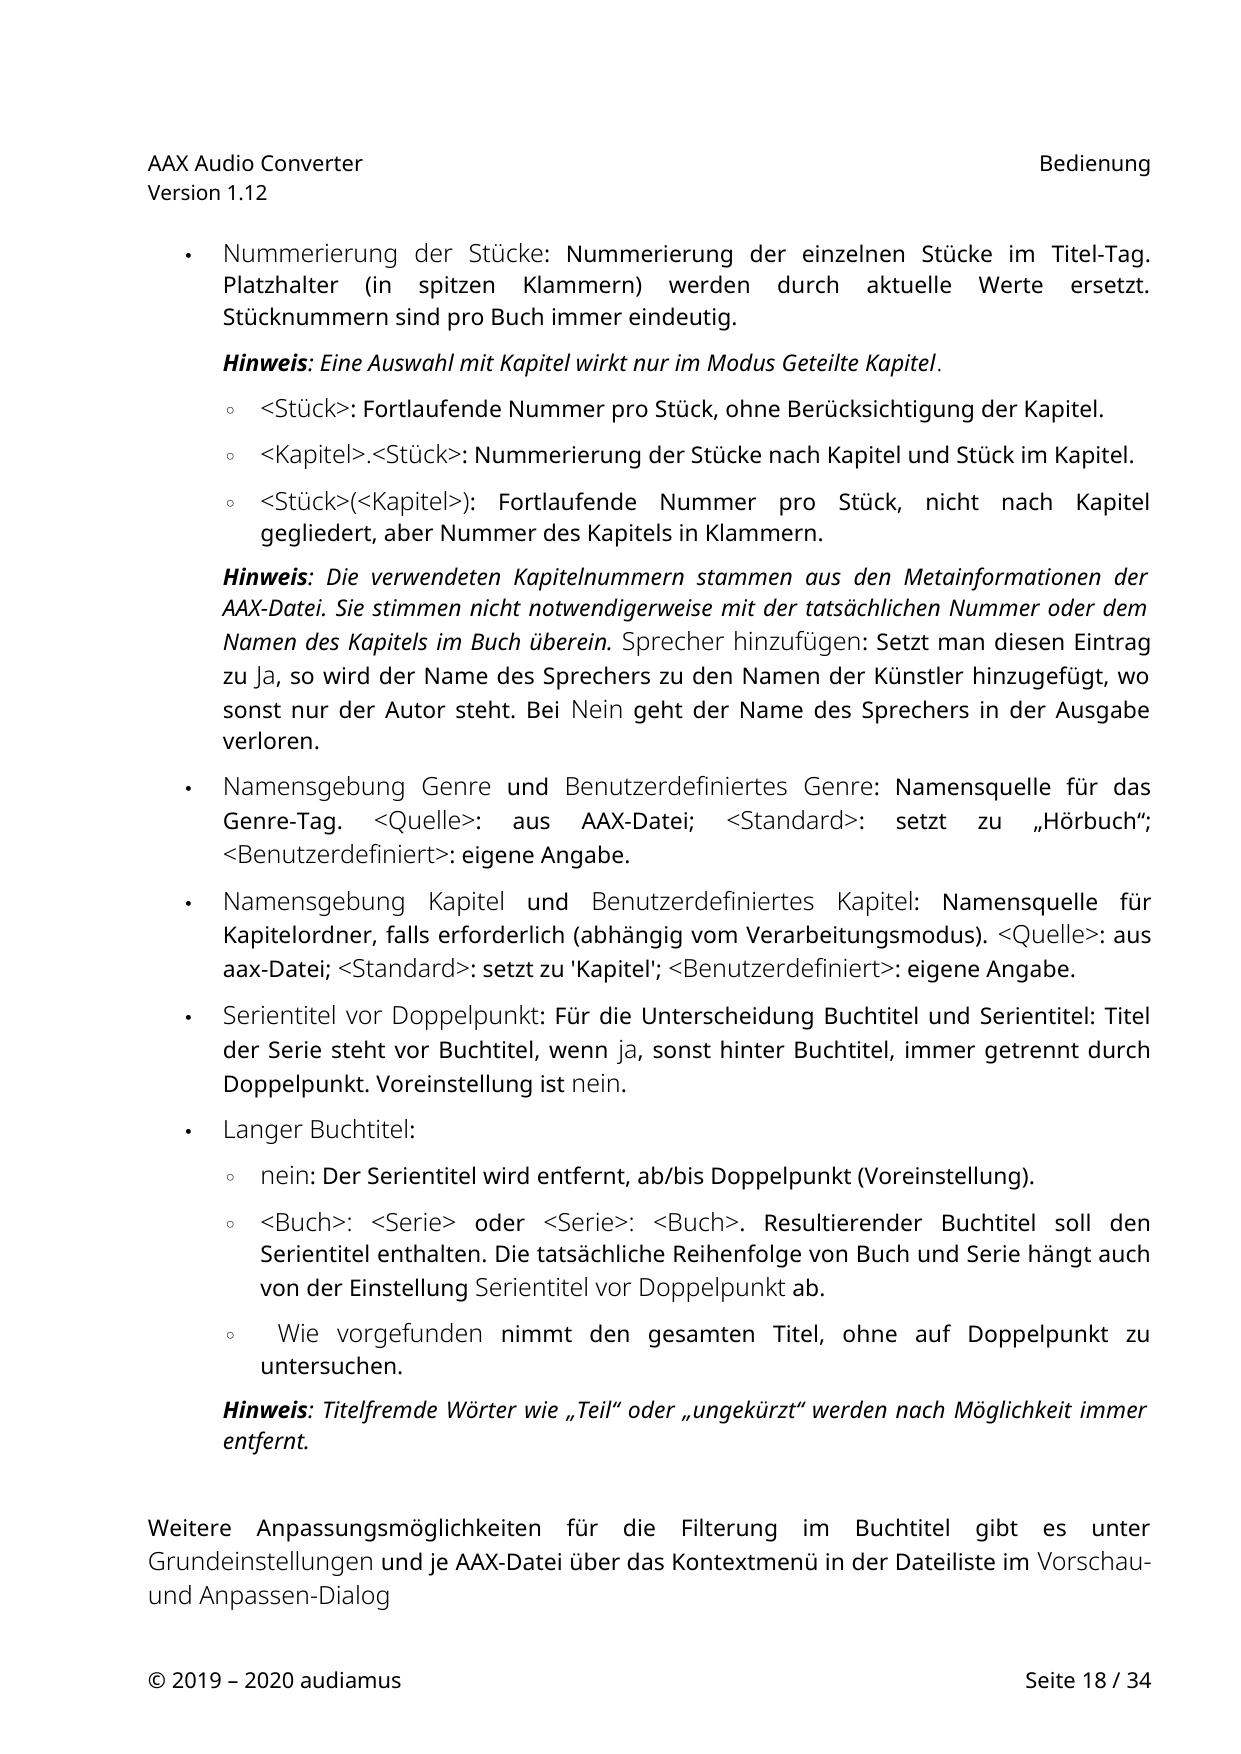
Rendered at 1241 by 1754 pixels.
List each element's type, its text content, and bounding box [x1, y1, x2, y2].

list <Kapitel>.<Stück>: Nummerierung der Stücke nach Kapitel und Stück im Kapitel. [223, 437, 1152, 471]
list Hinweis: Eine Auswahl mit Kapitel wirkt nur im Modus Geteilte Kapitel. [185, 344, 1152, 378]
list Hinweis: Die verwendeten Kapitelnummern stammen aus den Metainformationen der AAX-Datei. Sie stimmen nicht notwendigerweise mit der tatsächlichen Nummer oder dem Namen des Kapitels im Buch überein. Sprecher hinzufügen: Setzt man diesen Eintrag zu Ja, so wird der Name des Sprechers zu den Namen der Künstler hinzugefügt, wo sonst nur der Autor steht. Bei Nein geht der Name des Sprechers in der Ausgabe verloren. [185, 561, 1152, 756]
list <Buch>: <Serie> oder <Serie>: <Buch>. Resultierender Buchtitel soll den Serientitel enthalten. Die tatsächliche Reihenfolge von Buch und Serie hängt auch von der Einstellung Serientitel vor Doppelpunkt ab. [223, 1204, 1152, 1303]
list Hinweis: Titelfremde Wörter wie „Teil“ oder „ungekürzt“ werden nach Möglichkeit immer entfernt. [185, 1393, 1152, 1456]
list nein: Der Serientitel wird entfernt, ab/bis Doppelpunkt (Voreinstellung). [223, 1158, 1152, 1192]
list <Stück>(<Kapitel>): Fortlaufende Nummer pro Stück, nicht nach Kapitel gegliedert, aber Nummer des Kapitels in Klammern. [223, 483, 1152, 548]
list Wie vorgefunden nimmt den gesamten Titel, ohne auf Doppelpunkt zu untersuchen. [223, 1316, 1152, 1381]
list Nummerierung der Stücke: Nummerierung der einzelnen Stücke im Titel-Tag. Platzhalter (in spitzen Klammern) werden durch aktuelle Werte ersetzt. Stücknummern sind pro Buch immer eindeutig. [185, 235, 1152, 332]
list <Stück>: Fortlaufende Nummer pro Stück, ohne Berücksichtigung der Kapitel. [223, 391, 1152, 424]
list Langer Buchtitel: [185, 1112, 1152, 1146]
text Weitere Anpassungsmöglichkeiten für die Filterung im Buchtitel gibt es unter Grundeinstellungen und je AAX-Datei über das Kontextmenü in der Dateiliste im Vorschau- und Anpassen-Dialog [148, 1512, 1152, 1611]
list Serientitel vor Doppelpunkt: Für die Unterscheidung Buchtitel und Serientitel: Titel der Serie steht vor Buchtitel, wenn ja, sonst hinter Buchtitel, immer getrennt durch Doppelpunkt. Voreinstellung ist nein. [185, 997, 1152, 1099]
list Namensgebung Kapitel und Benutzerdefiniertes Kapitel: Namensquelle für Kapitelordner, falls erforderlich (abhängig vom Verarbeitungsmodus). <Quelle>: aus aax-Datei; <Standard>: setzt zu 'Kapitel'; <Benutzerdefiniert>: eigene Angabe. [185, 883, 1152, 985]
list Namensgebung Genre und Benutzerdefiniertes Genre: Namensquelle für das Genre-Tag. <Quelle>: aus AAX-Datei; <Standard>: setzt zu „Hörbuch“; <Benutzerdefiniert>: eigene Angabe. [185, 769, 1152, 871]
